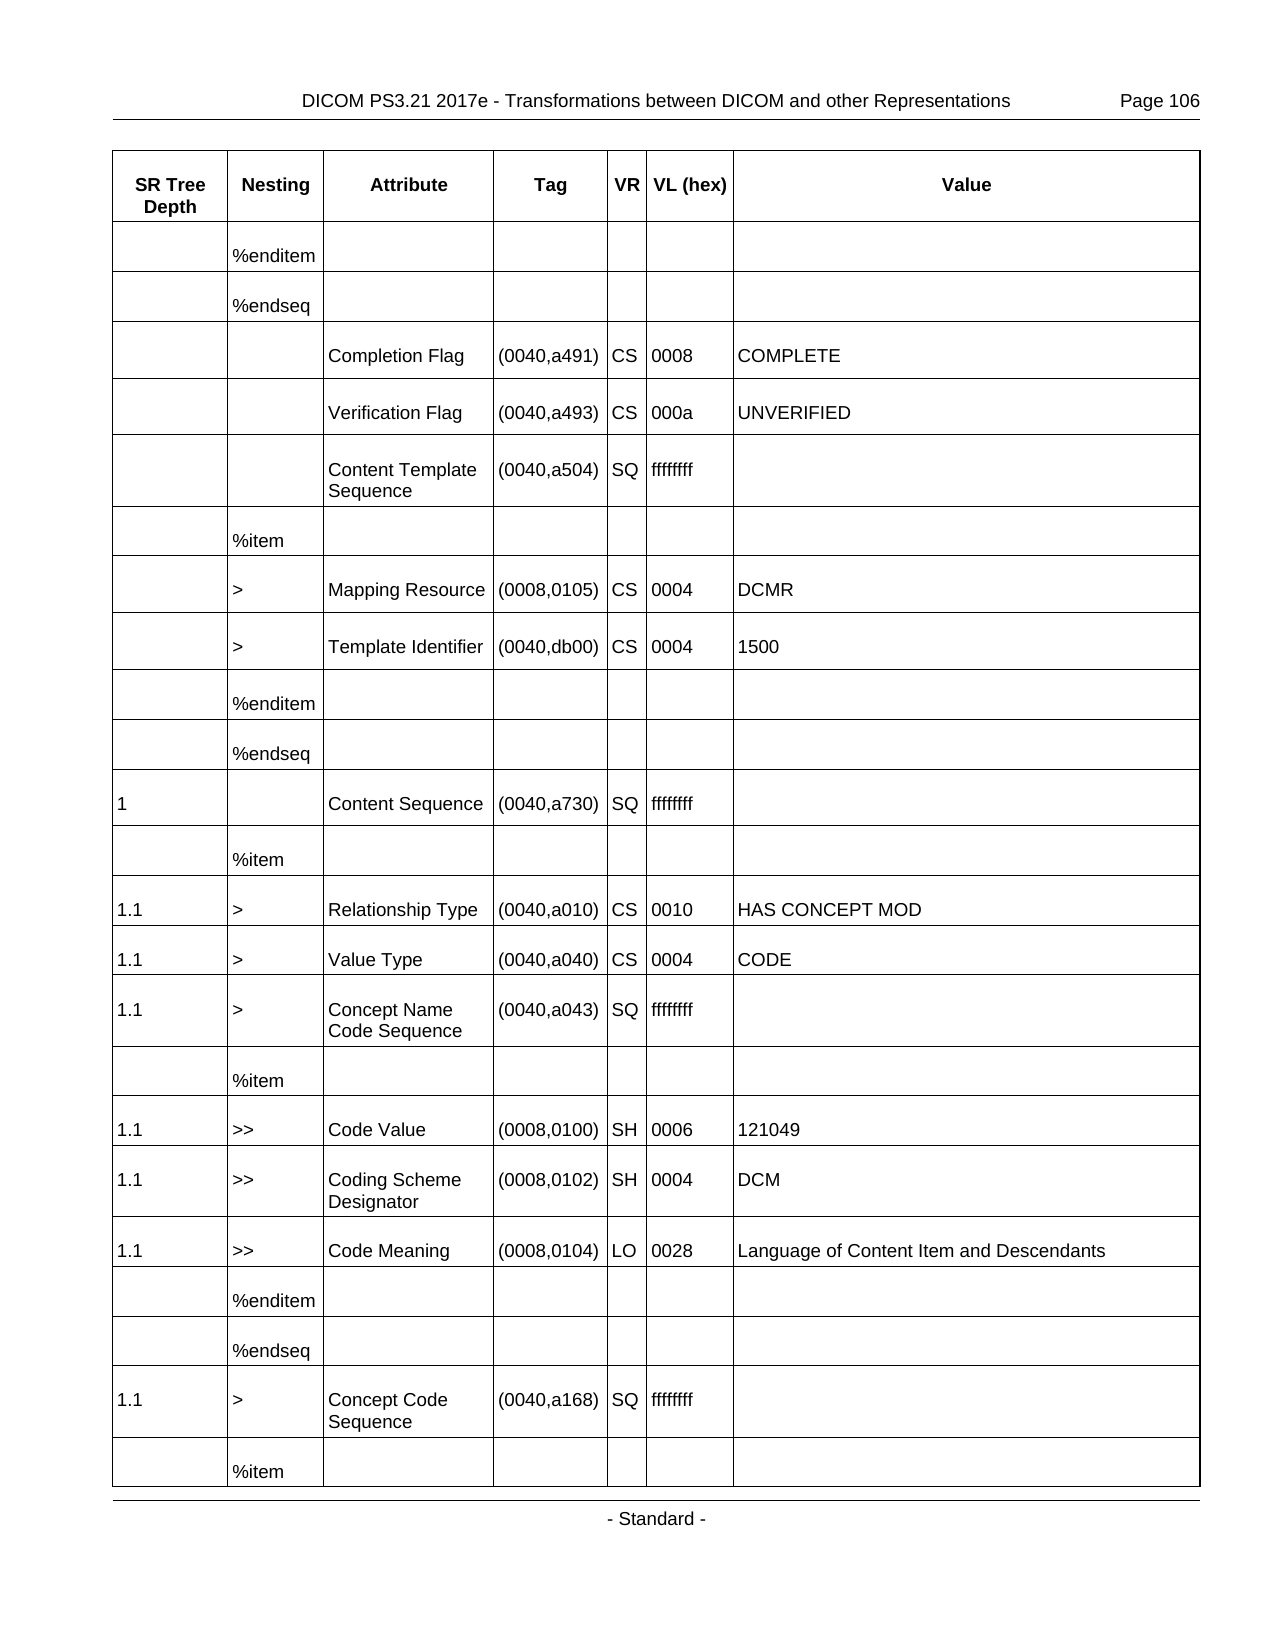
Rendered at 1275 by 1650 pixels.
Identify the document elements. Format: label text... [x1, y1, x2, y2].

table_cell 0006 [647, 1096, 733, 1145]
table_cell [734, 826, 1199, 875]
table_cell SQ [608, 435, 646, 506]
table_cell [734, 1317, 1199, 1365]
table_cell Content Sequence [324, 770, 493, 825]
table_cell COMPLETE [734, 322, 1199, 377]
table_cell >> [228, 1096, 323, 1145]
table_cell %enditem [228, 670, 323, 719]
table_cell [494, 670, 607, 719]
table_cell [228, 379, 323, 434]
table_cell [734, 1267, 1199, 1316]
table_cell [113, 720, 227, 768]
table_cell %enditem [228, 1267, 323, 1316]
table_cell [734, 720, 1199, 768]
table_cell (0040,a491) [494, 322, 607, 377]
table_cell [608, 1438, 646, 1486]
table_cell Relationship Type [324, 876, 493, 925]
table_header Tag [494, 151, 607, 221]
table_cell ffffffff [647, 770, 733, 825]
table_cell [324, 1267, 493, 1316]
table_cell (0040,a730) [494, 770, 607, 825]
table_cell 0010 [647, 876, 733, 925]
table_cell [494, 507, 607, 555]
table_cell [113, 826, 227, 875]
table_cell 1.1 [113, 975, 227, 1046]
table_header VR [608, 151, 646, 221]
table_cell (0040,a493) [494, 379, 607, 434]
table_cell Template Identifier [324, 613, 493, 669]
table_cell 121049 [734, 1096, 1199, 1145]
table_cell 1.1 [113, 1146, 227, 1216]
table_cell > [228, 876, 323, 925]
table_cell CS [608, 556, 646, 612]
table_cell [228, 770, 323, 825]
table_cell (0040,a504) [494, 435, 607, 506]
table_cell [734, 507, 1199, 555]
table_cell 1.1 [113, 1366, 227, 1437]
table_cell [113, 1267, 227, 1316]
table_cell [324, 1047, 493, 1095]
table_cell Code Value [324, 1096, 493, 1145]
table_cell [113, 1047, 227, 1095]
table_cell HAS CONCEPT MOD [734, 876, 1199, 925]
table_cell %endseq [228, 272, 323, 321]
table_cell [647, 507, 733, 555]
table_cell [647, 720, 733, 768]
table_cell CS [608, 379, 646, 434]
table_cell CODE [734, 926, 1199, 974]
table_cell 000a [647, 379, 733, 434]
table_cell CS [608, 613, 646, 669]
table_cell [647, 272, 733, 321]
table_cell 1500 [734, 613, 1199, 669]
table_cell > [228, 975, 323, 1046]
table_cell [494, 1047, 607, 1095]
table_cell [113, 670, 227, 719]
table_cell %enditem [228, 222, 323, 271]
table_cell CS [608, 876, 646, 925]
table_cell [324, 222, 493, 271]
table_cell [647, 1267, 733, 1316]
table_cell [113, 1438, 227, 1486]
table_cell [113, 435, 227, 506]
table_cell (0008,0102) [494, 1146, 607, 1216]
table_cell [647, 670, 733, 719]
table_cell %item [228, 826, 323, 875]
table_cell LO [608, 1217, 646, 1266]
table_cell [608, 1317, 646, 1365]
table_cell SQ [608, 770, 646, 825]
table_cell [494, 222, 607, 271]
table_cell [324, 1317, 493, 1365]
table_cell [647, 1438, 733, 1486]
table_cell [734, 770, 1199, 825]
table_cell [324, 670, 493, 719]
table_cell [113, 322, 227, 377]
table_cell 0004 [647, 556, 733, 612]
table_cell %item [228, 507, 323, 555]
table_cell [324, 720, 493, 768]
table_cell [608, 1267, 646, 1316]
table_cell >> [228, 1146, 323, 1216]
table_cell [734, 1047, 1199, 1095]
table_cell > [228, 556, 323, 612]
table_cell [113, 613, 227, 669]
table_cell [608, 670, 646, 719]
table_cell > [228, 1366, 323, 1437]
table_cell [324, 507, 493, 555]
table_cell >> [228, 1217, 323, 1266]
table_cell [647, 1317, 733, 1365]
table_cell [228, 322, 323, 377]
table_cell SH [608, 1096, 646, 1145]
table_cell [647, 826, 733, 875]
table_cell [113, 379, 227, 434]
table_cell Completion Flag [324, 322, 493, 377]
table_cell [608, 222, 646, 271]
table_header SR Tree Depth [113, 151, 227, 221]
table_cell 0028 [647, 1217, 733, 1266]
table_cell 1 [113, 770, 227, 825]
table_cell Code Meaning [324, 1217, 493, 1266]
table_cell [647, 222, 733, 271]
table_cell [734, 1438, 1199, 1486]
table_cell > [228, 613, 323, 669]
table_cell 1.1 [113, 1217, 227, 1266]
table_cell [608, 826, 646, 875]
table_cell [608, 507, 646, 555]
table_cell [113, 507, 227, 555]
table_cell [113, 556, 227, 612]
table_cell 0004 [647, 613, 733, 669]
table_cell [324, 826, 493, 875]
table_cell [734, 1366, 1199, 1437]
table_cell [113, 272, 227, 321]
table_cell [734, 222, 1199, 271]
table_cell CS [608, 926, 646, 974]
table_cell [494, 272, 607, 321]
table_cell ffffffff [647, 435, 733, 506]
table_cell Language of Content Item and Descendants [734, 1217, 1199, 1266]
table_cell [113, 1317, 227, 1365]
table_cell [608, 720, 646, 768]
table_cell 1.1 [113, 876, 227, 925]
table_cell 0004 [647, 1146, 733, 1216]
table_cell CS [608, 322, 646, 377]
table_cell [494, 1267, 607, 1316]
table_cell SQ [608, 1366, 646, 1437]
table_cell (0008,0105) [494, 556, 607, 612]
table_cell [734, 435, 1199, 506]
table_cell %item [228, 1047, 323, 1095]
table_cell [494, 826, 607, 875]
table_cell Verification Flag [324, 379, 493, 434]
table_cell (0040,a043) [494, 975, 607, 1046]
table_cell UNVERIFIED [734, 379, 1199, 434]
table_cell [734, 975, 1199, 1046]
table_cell [494, 1438, 607, 1486]
table_cell [608, 272, 646, 321]
table_cell %endseq [228, 720, 323, 768]
table_cell Coding Scheme Designator [324, 1146, 493, 1216]
table_header VL (hex) [647, 151, 733, 221]
table_cell Value Type [324, 926, 493, 974]
table_cell (0040,a168) [494, 1366, 607, 1437]
table_cell ffffffff [647, 975, 733, 1046]
table_cell [494, 720, 607, 768]
table_cell ffffffff [647, 1366, 733, 1437]
table_cell (0040,a010) [494, 876, 607, 925]
table_cell SH [608, 1146, 646, 1216]
table_cell 1.1 [113, 1096, 227, 1145]
table_cell [608, 1047, 646, 1095]
table_cell SQ [608, 975, 646, 1046]
table_cell Mapping Resource [324, 556, 493, 612]
table_cell [324, 1438, 493, 1486]
table_cell (0008,0104) [494, 1217, 607, 1266]
table_header Attribute [324, 151, 493, 221]
table_header Value [734, 151, 1199, 221]
table_header Nesting [228, 151, 323, 221]
table_cell (0008,0100) [494, 1096, 607, 1145]
table_cell Concept Name Code Sequence [324, 975, 493, 1046]
table_cell Content Template Sequence [324, 435, 493, 506]
table_cell 0008 [647, 322, 733, 377]
table_cell DCM [734, 1146, 1199, 1216]
table_cell (0040,a040) [494, 926, 607, 974]
table_cell %endseq [228, 1317, 323, 1365]
table_cell DCMR [734, 556, 1199, 612]
table_cell [734, 272, 1199, 321]
table_cell [113, 222, 227, 271]
table_cell > [228, 926, 323, 974]
table_cell 0004 [647, 926, 733, 974]
table_cell [494, 1317, 607, 1365]
table_cell %item [228, 1438, 323, 1486]
table_cell [228, 435, 323, 506]
table_cell [324, 272, 493, 321]
table_cell 1.1 [113, 926, 227, 974]
table_cell (0040,db00) [494, 613, 607, 669]
table_cell [734, 670, 1199, 719]
table_cell [647, 1047, 733, 1095]
table_cell Concept Code Sequence [324, 1366, 493, 1437]
